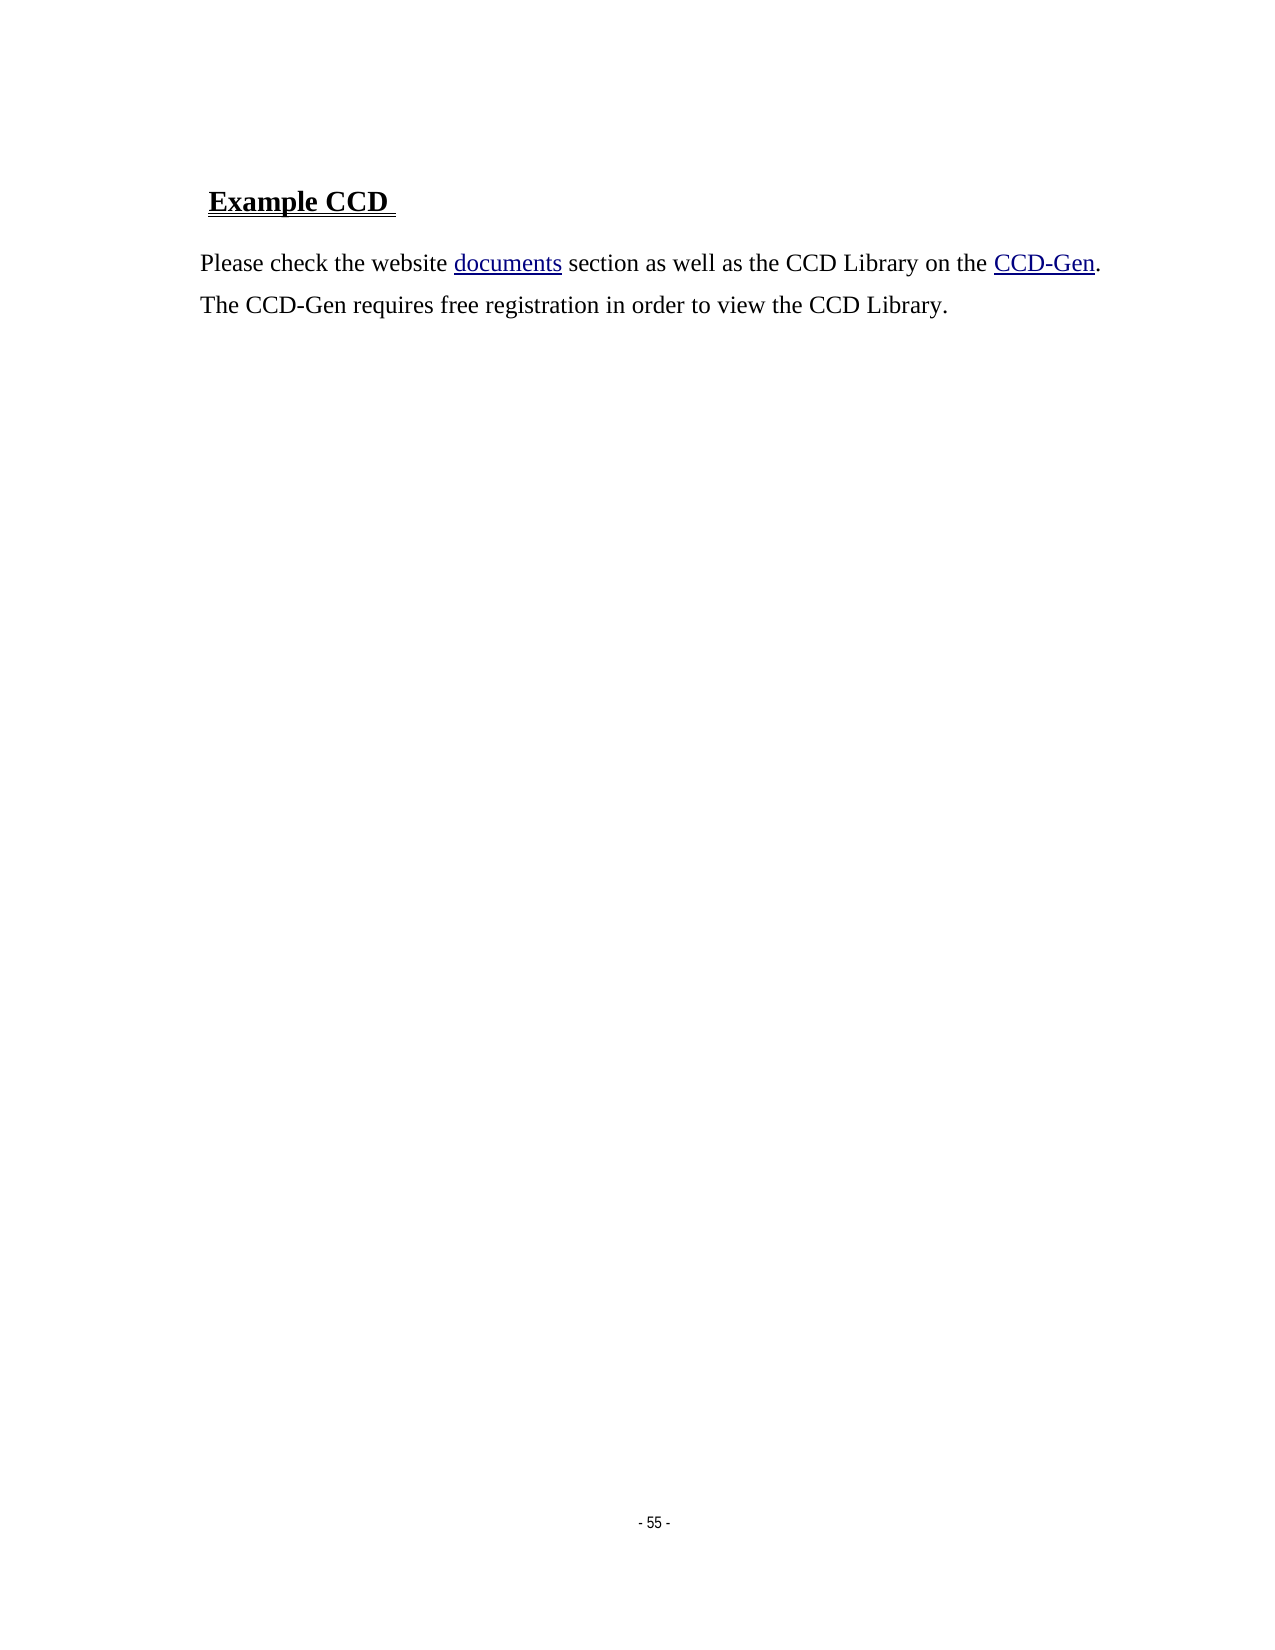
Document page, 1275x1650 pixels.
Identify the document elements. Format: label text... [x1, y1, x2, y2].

text Please check the website documents section as well as the CCD Library on the CCD-Gen. [150, 248, 1125, 277]
subtitle Example CCD [150, 184, 1125, 218]
text The CCD-Gen requires free registration in order to view the CCD Library. [150, 290, 1125, 319]
